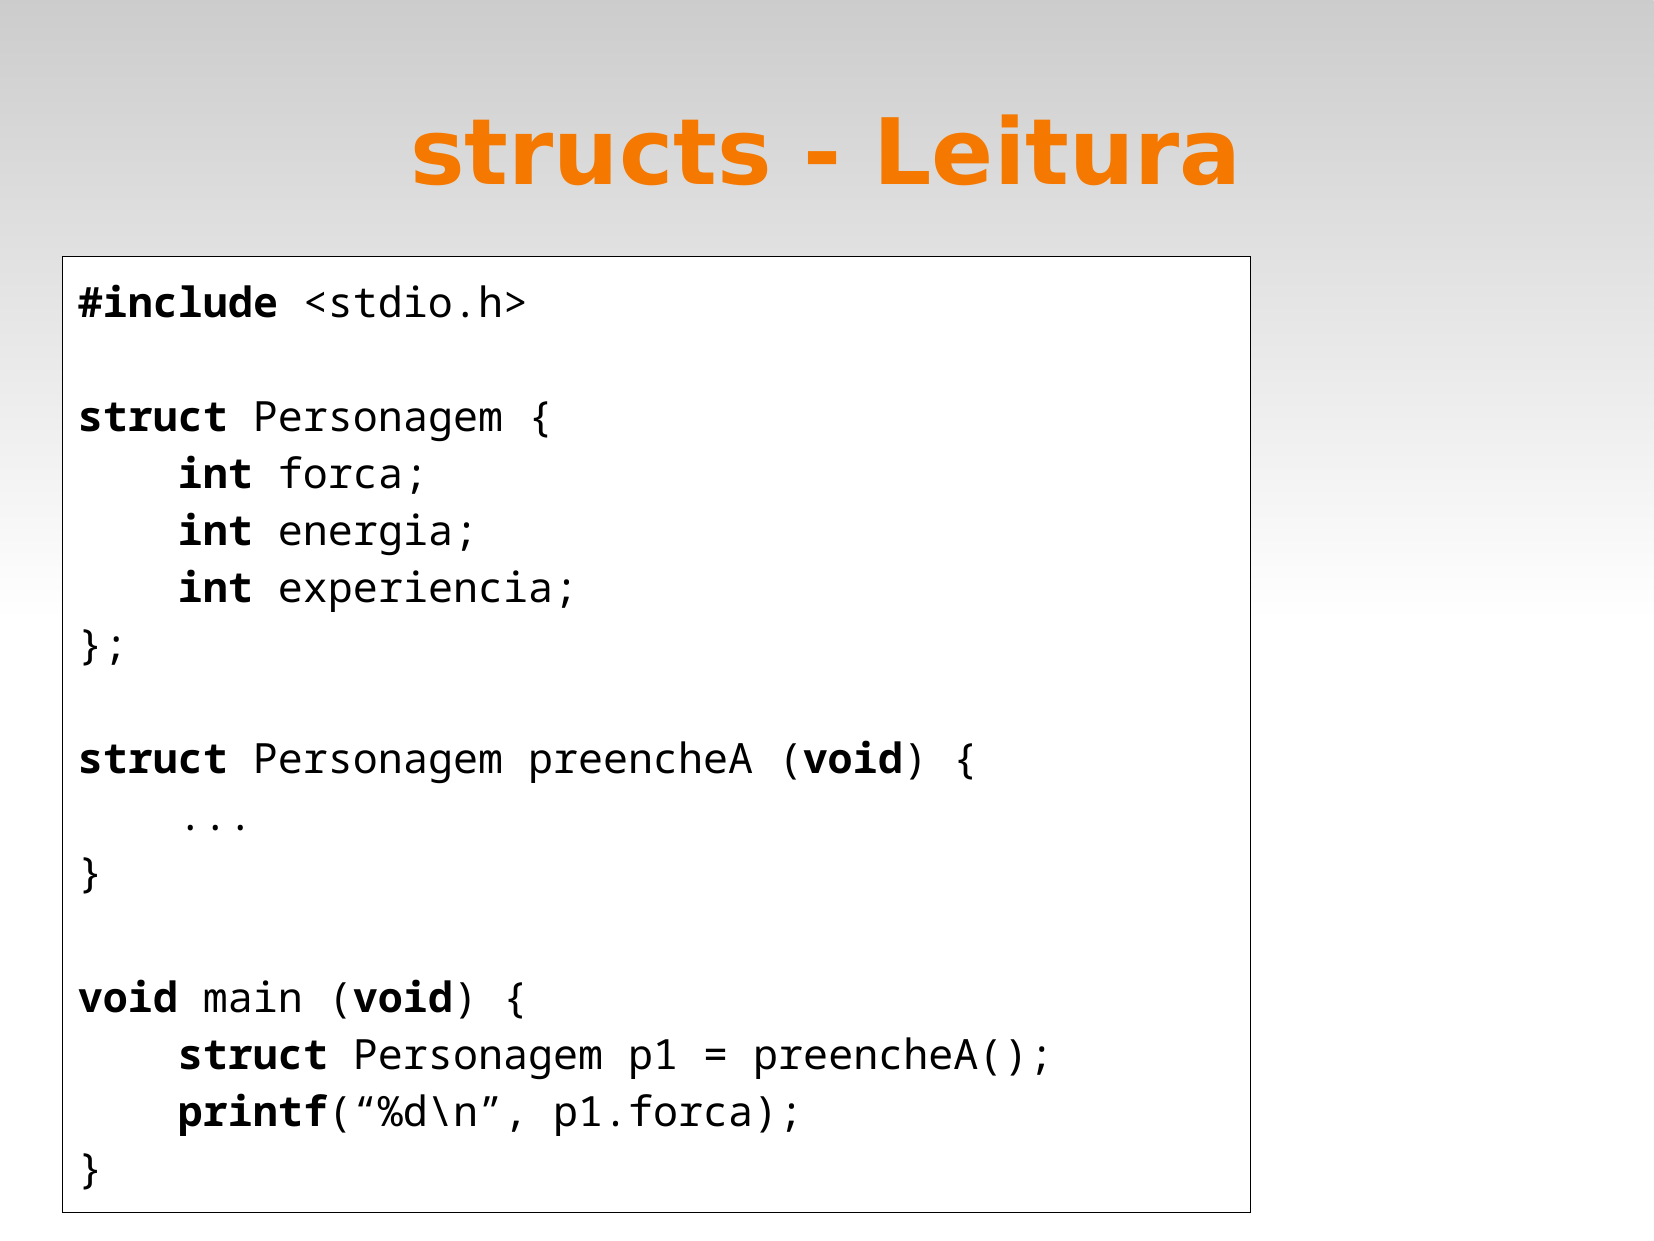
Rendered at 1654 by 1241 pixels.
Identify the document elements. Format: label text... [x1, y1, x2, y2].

title structs - Leitura [82, 49, 1571, 257]
text_box #include <stdio.h> struct Personagem { int forca; int energia; int experiencia; }; struct Personagem preencheA (void) { ... } void main (void) { struct Personagem p1 = preencheA(); printf(“%d\n”, p1.forca); } [62, 256, 1251, 1213]
